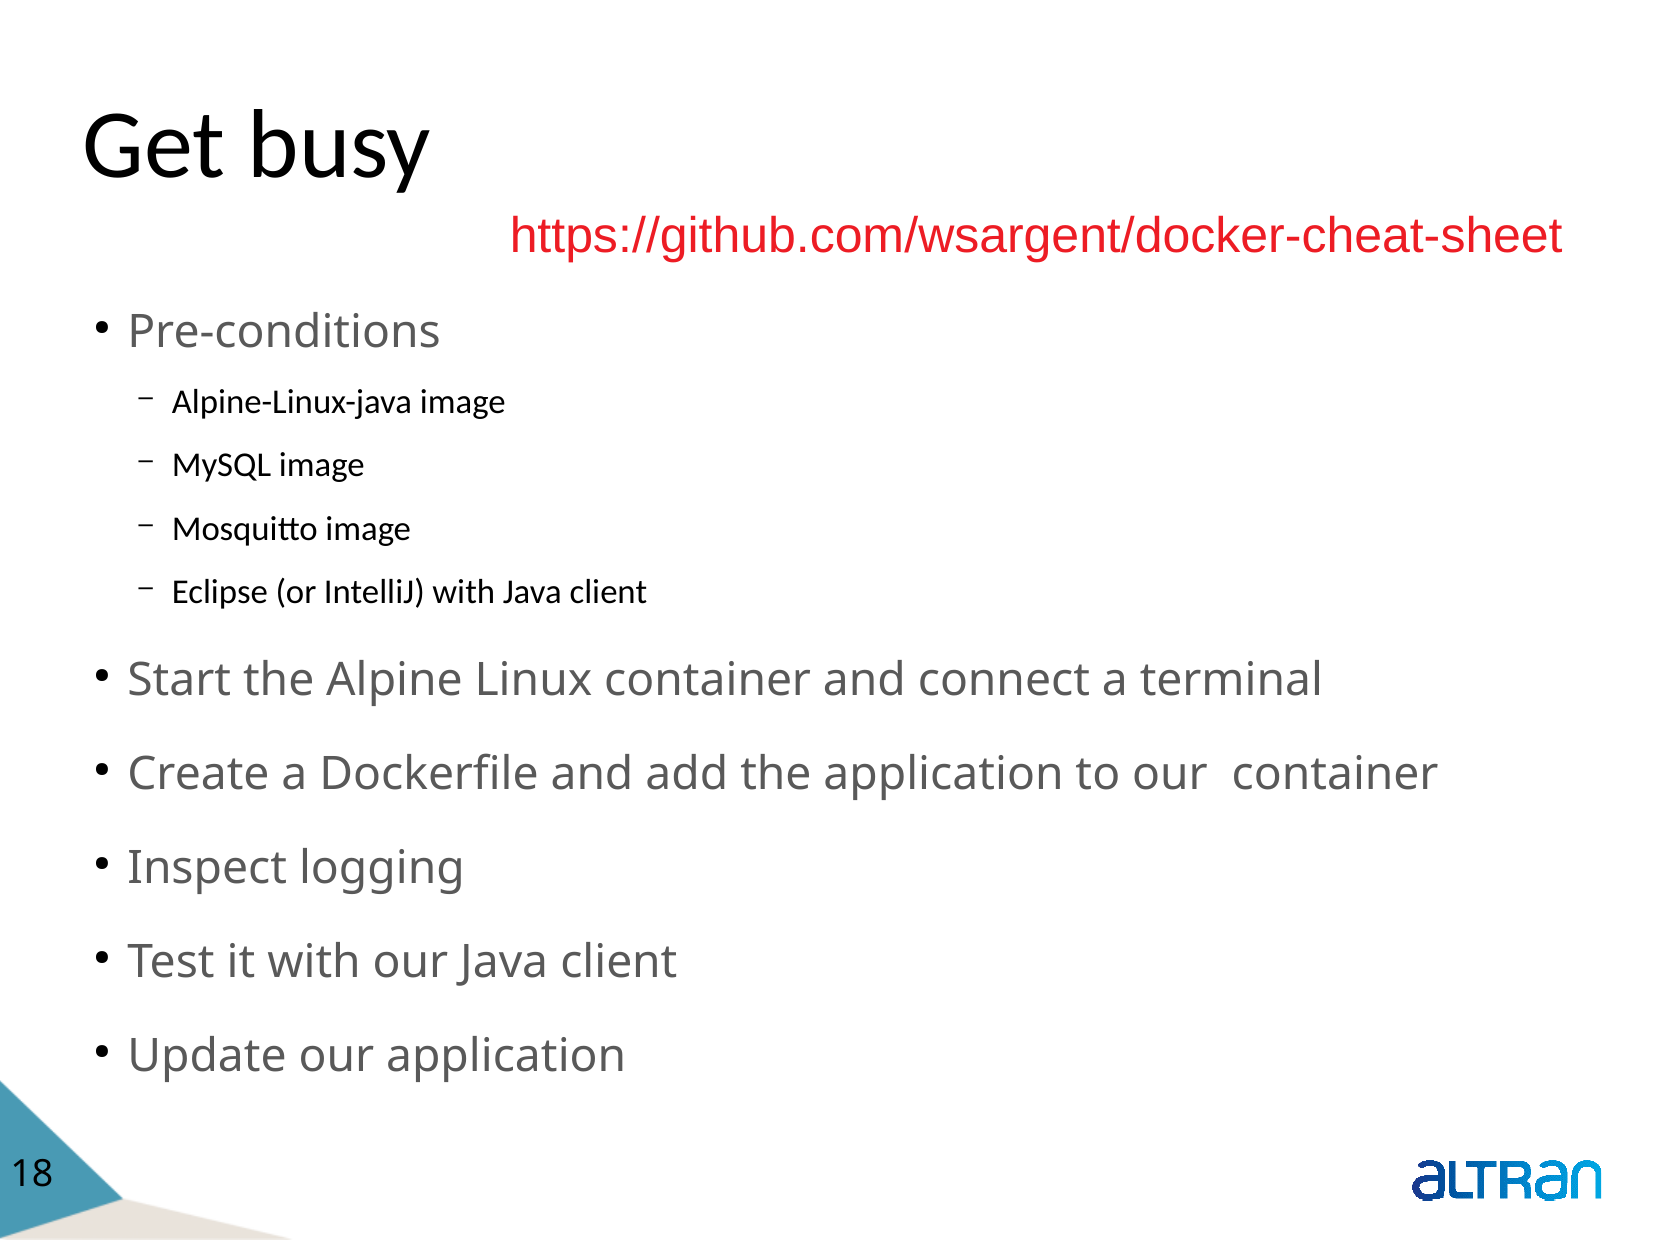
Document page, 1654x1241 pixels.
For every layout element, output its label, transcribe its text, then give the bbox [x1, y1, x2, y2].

title Get busy [82, 49, 1571, 257]
picture [0, 1072, 316, 1240]
picture [1543, 1182, 1560, 1193]
list Pre-conditions Alpine-Linux-java image MySQL image Mosquitto image Eclipse (or IntelliJ) with Java client Start the Alpine Linux container and connect a terminal Create a Dockerfile and add the application to our container Inspect logging Test it with our Java client Update our application [82, 290, 1531, 1096]
picture [1555, 1160, 1602, 1201]
picture [1595, 1160, 1602, 1167]
picture [1412, 1160, 1559, 1201]
text_box https://github.com/wsargent/docker-cheat-sheet [495, 200, 1621, 291]
